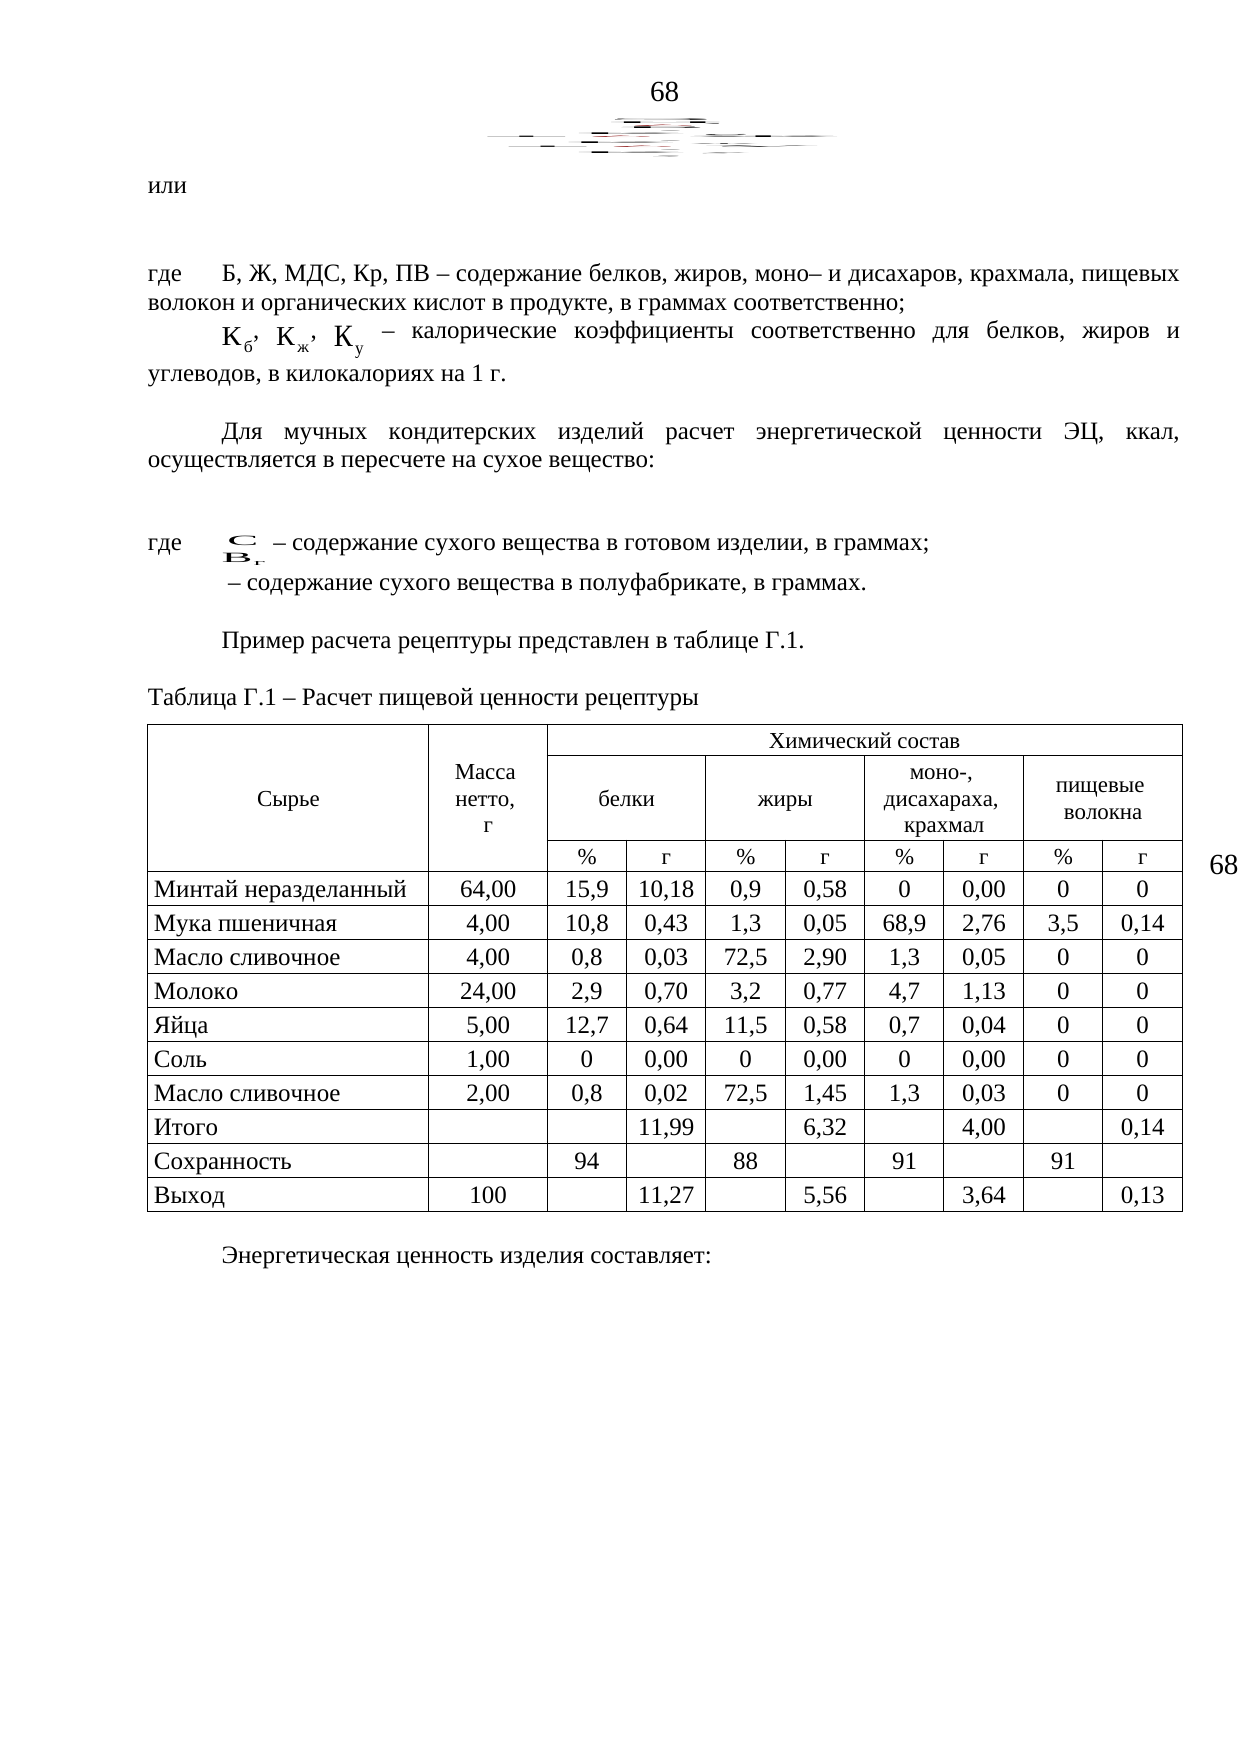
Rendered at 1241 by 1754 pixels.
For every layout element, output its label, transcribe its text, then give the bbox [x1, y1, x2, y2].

table_cell 0 [1024, 1008, 1102, 1041]
table_cell г [1103, 841, 1182, 871]
table_cell Мука пшеничная [148, 906, 428, 939]
table_cell 72,5 [706, 940, 785, 973]
table_cell г [627, 841, 705, 871]
table_cell 0 [865, 1042, 943, 1075]
table_cell [548, 1178, 626, 1211]
table_cell [865, 1110, 943, 1143]
table_cell 91 [1024, 1144, 1102, 1177]
table_cell 5,56 [786, 1178, 864, 1211]
table_cell 0 [1024, 1042, 1102, 1075]
table_cell % [548, 841, 626, 871]
table_cell 0 [1103, 940, 1182, 973]
table_cell % [706, 841, 785, 871]
table_cell 0,64 [627, 1008, 705, 1041]
table_cell 1,3 [865, 1076, 943, 1109]
table_cell [627, 1144, 705, 1177]
table_cell 0,00 [627, 1042, 705, 1075]
table_cell Сохранность [148, 1144, 428, 1177]
table_cell 88 [706, 1144, 785, 1177]
table_header Масса нетто, г [429, 725, 547, 871]
table_cell жиры [706, 756, 864, 839]
table_cell 12,7 [548, 1008, 626, 1041]
table_cell [1024, 1110, 1102, 1143]
table_cell Масло сливочное [148, 940, 428, 973]
table_cell 91 [865, 1144, 943, 1177]
table_cell 4,00 [429, 940, 547, 973]
table_cell 0 [1103, 974, 1182, 1007]
table_cell 0,8 [548, 940, 626, 973]
table_cell г [944, 841, 1023, 871]
table_cell 3,2 [706, 974, 785, 1007]
table_cell [944, 1144, 1023, 1177]
table_cell 4,00 [944, 1110, 1023, 1143]
table_cell [429, 1110, 547, 1143]
table_cell белки [548, 756, 705, 839]
table_cell 5,00 [429, 1008, 547, 1041]
table_cell 0,03 [627, 940, 705, 973]
table_cell 11,5 [706, 1008, 785, 1041]
table_cell 11,27 [627, 1178, 705, 1211]
table_cell 0,00 [944, 872, 1023, 905]
table_cell 0 [1024, 940, 1102, 973]
table_cell 10,8 [548, 906, 626, 939]
table_cell [706, 1178, 785, 1211]
table_cell Яйца [148, 1008, 428, 1041]
table_cell 2,90 [786, 940, 864, 973]
table_cell Молоко [148, 974, 428, 1007]
table_cell 10,18 [627, 872, 705, 905]
table_cell 0 [706, 1042, 785, 1075]
text Таблица Г.1 – Расчет пищевой ценности рецептуры [148, 682, 1181, 711]
text Для мучных кондитерских изделий расчет энергетической ценности ЭЦ, ккал, осуществляется в пересчете на сухое вещество: [148, 416, 1181, 473]
table_cell [865, 1178, 943, 1211]
table_cell 1,45 [786, 1076, 864, 1109]
table_cell 0 [1103, 872, 1182, 905]
table_cell 0,05 [944, 940, 1023, 973]
table_cell 68,9 [865, 906, 943, 939]
table_cell 1,00 [429, 1042, 547, 1075]
table_cell 0,43 [627, 906, 705, 939]
table_cell 0 [1103, 1042, 1182, 1075]
table_cell 0,70 [627, 974, 705, 1007]
table_cell 0,8 [548, 1076, 626, 1109]
table_cell 64,00 [429, 872, 547, 905]
table_cell 1,3 [706, 906, 785, 939]
table_cell Минтай неразделанный [148, 872, 428, 905]
table_cell 0 [1103, 1076, 1182, 1109]
table_cell 0 [548, 1042, 626, 1075]
table_cell 94 [548, 1144, 626, 1177]
table_cell 1,13 [944, 974, 1023, 1007]
table_cell 1,3 [865, 940, 943, 973]
table_cell Масло сливочное [148, 1076, 428, 1109]
table_cell 0,03 [944, 1076, 1023, 1109]
table_cell 24,00 [429, 974, 547, 1007]
table_cell 0,58 [786, 872, 864, 905]
table_cell 0,05 [786, 906, 864, 939]
table_cell 0,58 [786, 1008, 864, 1041]
table_cell Соль [148, 1042, 428, 1075]
text или [148, 170, 1181, 198]
table_cell 0,7 [865, 1008, 943, 1041]
table_header Сырье [148, 725, 428, 871]
table_cell 100 [429, 1178, 547, 1211]
table_cell 0 [1024, 974, 1102, 1007]
table_cell 0,00 [786, 1042, 864, 1075]
table_cell 3,5 [1024, 906, 1102, 939]
table_cell [1024, 1178, 1102, 1211]
table_cell % [865, 841, 943, 871]
table_cell 0,77 [786, 974, 864, 1007]
table_cell 0 [865, 872, 943, 905]
table_cell моно-, дисахараха, крахмал [865, 756, 1023, 839]
text , , – калорические коэффициенты соответственно для белков, жиров и углеводов, в килокалориях на 1 г. [148, 315, 1181, 387]
table_cell 0,14 [1103, 906, 1182, 939]
table_header Химический состав [548, 725, 1182, 755]
table_cell 2,9 [548, 974, 626, 1007]
table_cell 11,99 [627, 1110, 705, 1143]
table_cell 0 [1024, 1076, 1102, 1109]
table_cell г [786, 841, 864, 871]
table_cell 0,04 [944, 1008, 1023, 1041]
table_cell 2,76 [944, 906, 1023, 939]
table_cell 0 [1103, 1008, 1182, 1041]
table_cell 0,13 [1103, 1178, 1182, 1211]
table_cell 2,00 [429, 1076, 547, 1109]
table_cell Итого [148, 1110, 428, 1143]
table_cell 4,7 [865, 974, 943, 1007]
text Энергетическая ценность изделия составляет: [148, 1241, 1181, 1269]
table_cell [548, 1110, 626, 1143]
table_cell 0,14 [1103, 1110, 1182, 1143]
table_cell пищевые волокна [1024, 756, 1182, 839]
table_cell 0 [1024, 872, 1102, 905]
table_cell 72,5 [706, 1076, 785, 1109]
text Пример расчета рецептуры представлен в таблице Г.1. [148, 625, 1181, 654]
table_cell 0,00 [944, 1042, 1023, 1075]
table_cell [706, 1110, 785, 1143]
table_cell 0,02 [627, 1076, 705, 1109]
table_cell [429, 1144, 547, 1177]
table_cell 0,9 [706, 872, 785, 905]
text где – содержание сухого вещества в готовом изделии, в граммах; [148, 527, 1181, 567]
text – содержание сухого вещества в полуфабрикате, в граммах. [148, 567, 1181, 596]
text где Б, Ж, МДС, Кр, ПВ – содержание белков, жиров, моно– и дисахаров, крахмала, пищевых волокон и органических кислот в продукте, в граммах соответственно; [148, 258, 1181, 315]
table_cell 6,32 [786, 1110, 864, 1143]
table_cell Выход [148, 1178, 428, 1211]
table_cell [1103, 1144, 1182, 1177]
table_cell 15,9 [548, 872, 626, 905]
table_cell 3,64 [944, 1178, 1023, 1211]
table_cell % [1024, 841, 1102, 871]
table_cell 4,00 [429, 906, 547, 939]
table_cell [786, 1144, 864, 1177]
